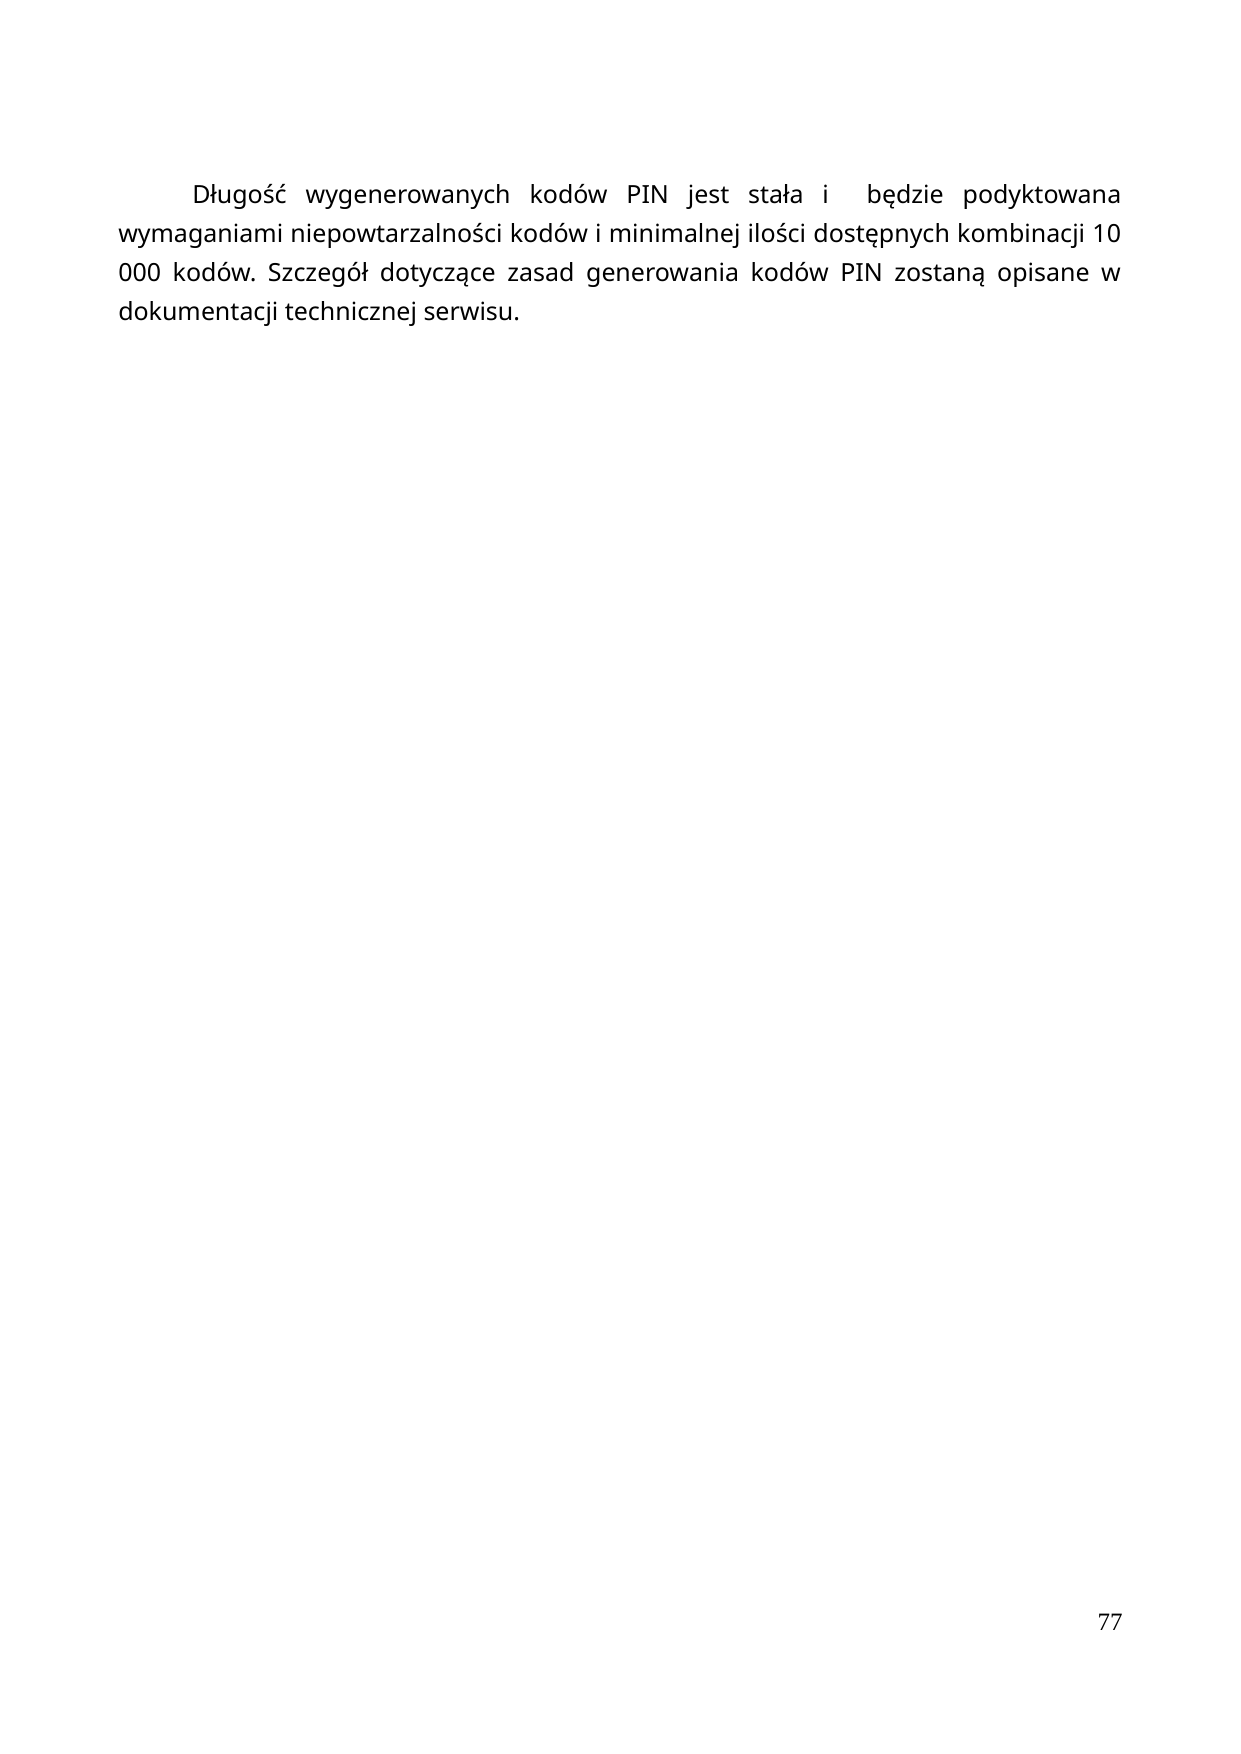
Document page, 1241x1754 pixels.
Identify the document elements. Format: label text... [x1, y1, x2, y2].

text Długość wygenerowanych kodów PIN jest stała i będzie podyktowana wymaganiami niepowtarzalności kodów i minimalnej ilości dostępnych kombinacji 10 000 kodów. Szczegół dotyczące zasad generowania kodów PIN zostaną opisane w dokumentacji technicznej serwisu. [118, 176, 1122, 328]
